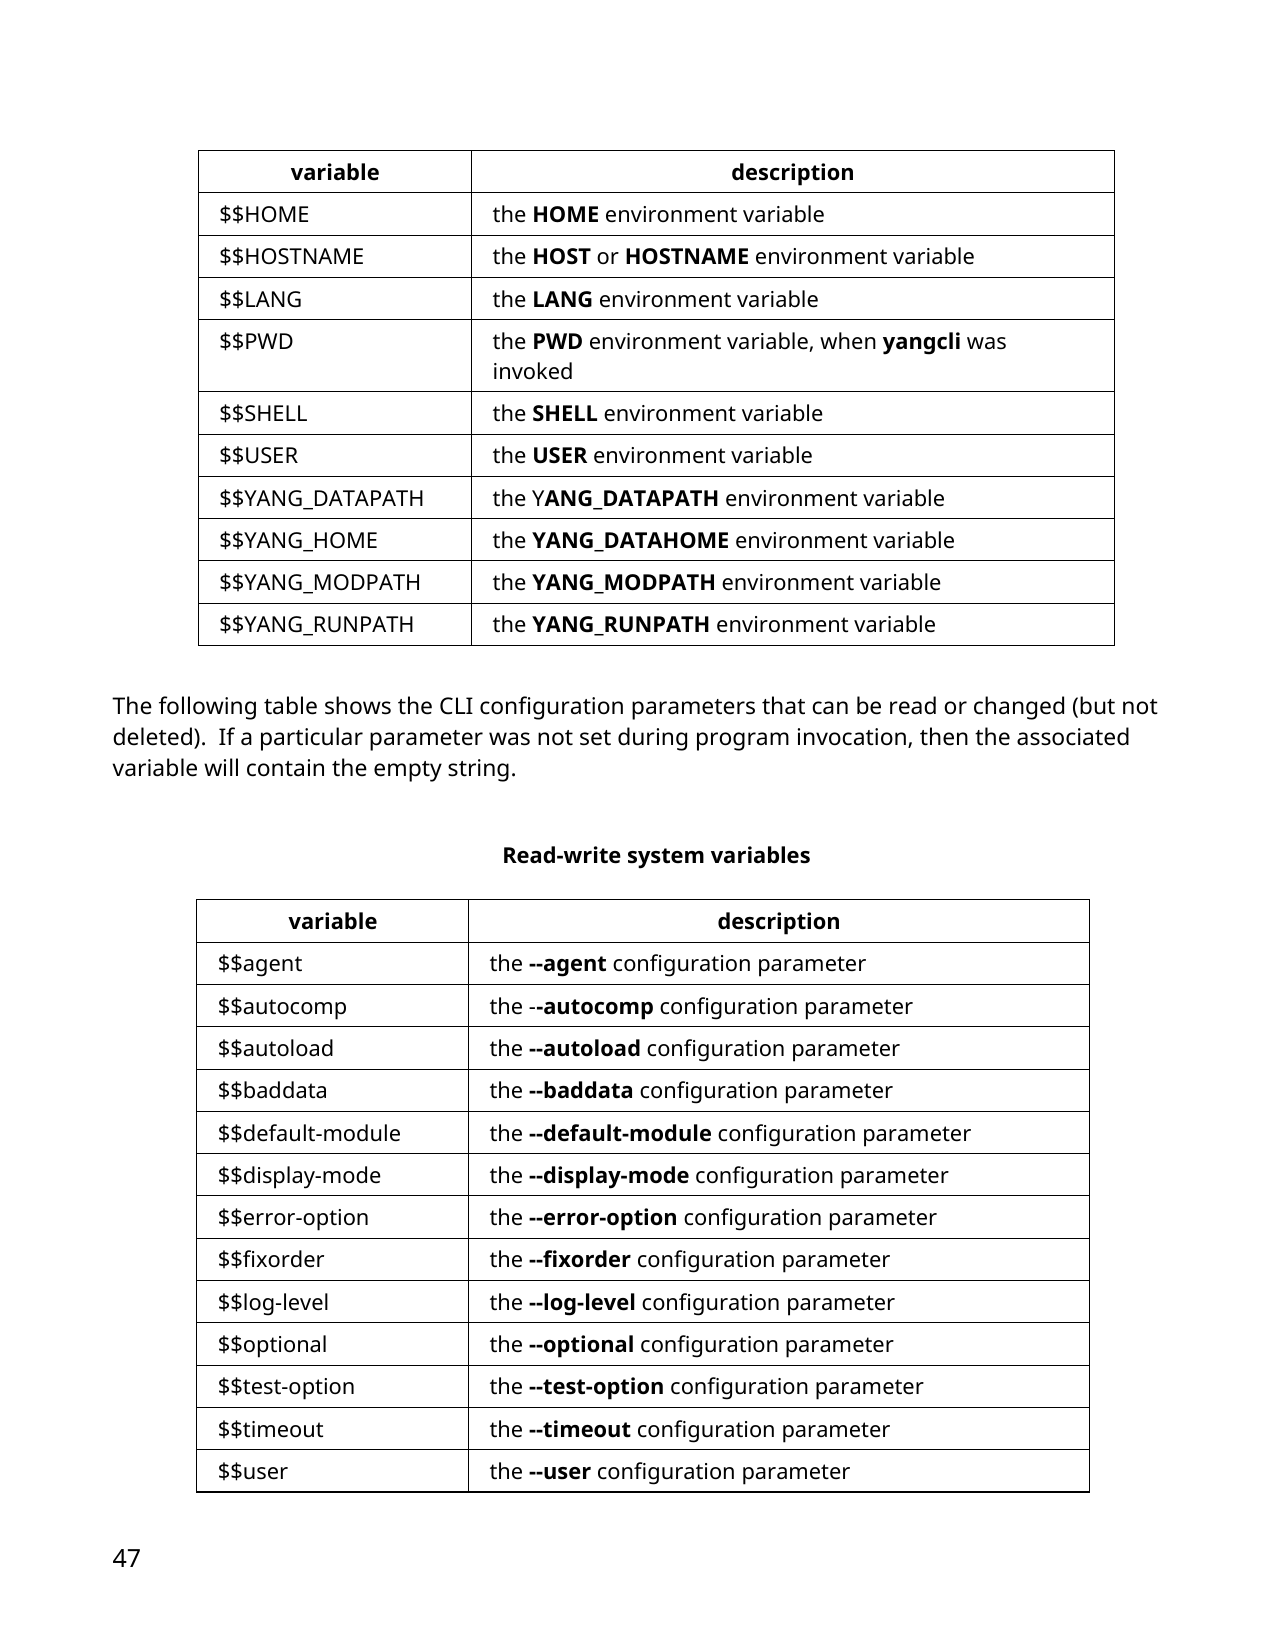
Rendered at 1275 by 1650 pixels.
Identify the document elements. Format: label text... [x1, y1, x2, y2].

table_cell $$default-module [197, 1112, 468, 1153]
table_cell the YANG_MODPATH environment variable [472, 561, 1114, 603]
table_cell $$LANG [199, 278, 471, 319]
table_cell $$error-option [197, 1196, 468, 1238]
table_cell $$agent [197, 943, 468, 984]
table_cell the --test-option configuration parameter [469, 1366, 1089, 1407]
table_cell the --display-mode configuration parameter [469, 1154, 1089, 1195]
table_cell $$timeout [197, 1408, 468, 1449]
table_cell the PWD environment variable, when yangcli was invoked [472, 320, 1114, 391]
text The following table shows the CLI configuration parameters that can be read or changed (but not deleted). If a particular parameter was not set during program invocation, then the associated variable will contain the empty string. [112, 690, 1200, 783]
table_cell $$HOME [199, 193, 471, 234]
table_cell the --agent configuration parameter [469, 943, 1089, 984]
table_cell $$autocomp [197, 985, 468, 1026]
table_header variable [197, 900, 468, 942]
table_cell the SHELL environment variable [472, 392, 1114, 433]
table_cell $$test-option [197, 1366, 468, 1407]
subtitle Read-write system variables [127, 840, 1185, 869]
table_cell the --autocomp configuration parameter [469, 985, 1089, 1026]
table_cell $$YANG_HOME [199, 519, 471, 560]
table_cell the --user configuration parameter [469, 1450, 1089, 1491]
table_cell the --error-option configuration parameter [469, 1196, 1089, 1238]
table_cell $$optional [197, 1323, 468, 1364]
table_cell the HOME environment variable [472, 193, 1114, 234]
table_cell the --optional configuration parameter [469, 1323, 1089, 1364]
table_cell the --timeout configuration parameter [469, 1408, 1089, 1449]
table_cell $$user [197, 1450, 468, 1491]
table_cell $$baddata [197, 1070, 468, 1111]
table_cell $$YANG_MODPATH [199, 561, 471, 603]
table_cell $$PWD [199, 320, 471, 391]
table_cell $$SHELL [199, 392, 471, 433]
table_cell the --autoload configuration parameter [469, 1027, 1089, 1068]
table_cell $$fixorder [197, 1239, 468, 1280]
table_cell the YANG_DATAPATH environment variable [472, 477, 1114, 518]
table_cell the YANG_DATAHOME environment variable [472, 519, 1114, 560]
table_cell the HOST or HOSTNAME environment variable [472, 236, 1114, 277]
table_cell the --baddata configuration parameter [469, 1070, 1089, 1111]
table_header description [469, 900, 1089, 942]
table_cell the --log-level configuration parameter [469, 1281, 1089, 1322]
table_cell the LANG environment variable [472, 278, 1114, 319]
table_cell $$YANG_DATAPATH [199, 477, 471, 518]
table_cell $$USER [199, 435, 471, 476]
table_cell the USER environment variable [472, 435, 1114, 476]
table_cell $$display-mode [197, 1154, 468, 1195]
table_cell $$HOSTNAME [199, 236, 471, 277]
table_cell the --default-module configuration parameter [469, 1112, 1089, 1153]
table_cell $$log-level [197, 1281, 468, 1322]
table_cell $$YANG_RUNPATH [199, 604, 471, 645]
table_cell the YANG_RUNPATH environment variable [472, 604, 1114, 645]
table_cell the --fixorder configuration parameter [469, 1239, 1089, 1280]
table_cell $$autoload [197, 1027, 468, 1068]
table_header variable [199, 151, 471, 192]
table_header description [472, 151, 1114, 192]
